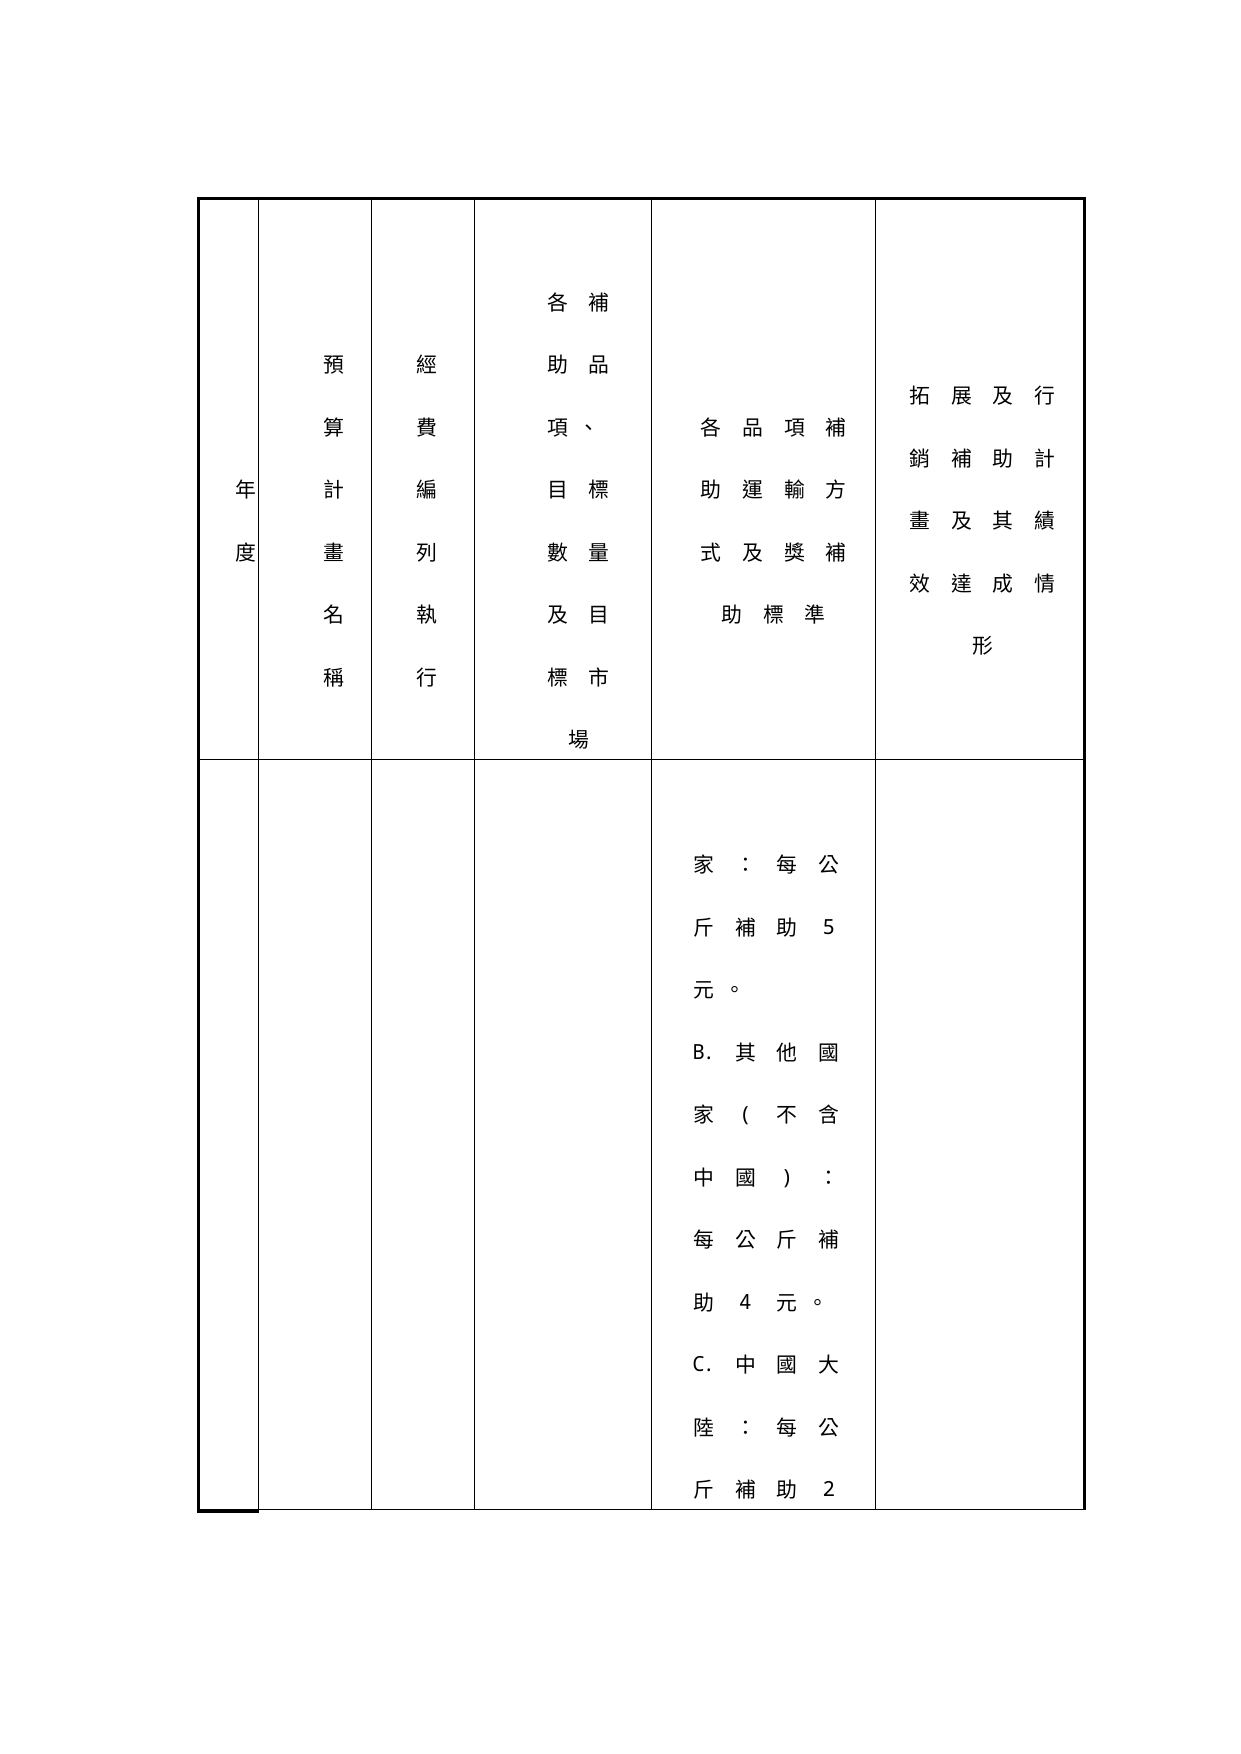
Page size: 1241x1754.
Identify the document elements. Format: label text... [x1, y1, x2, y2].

table_cell [372, 760, 474, 1509]
table_header 年度 [200, 200, 258, 759]
table_cell [876, 760, 1083, 1509]
table_cell 家：每公斤補助5元。 B.其他國家(不含中國)：每公斤補助4元。 C.中國大陸：每公斤補助2 [652, 760, 875, 1509]
table_header 預算計畫名稱 [259, 200, 371, 759]
table_header 經費編列執行 [372, 200, 474, 759]
table_cell [200, 760, 258, 1509]
table_cell [475, 760, 651, 1509]
table_cell [259, 760, 371, 1509]
table_header 各補助品項、目標數量及目標市場 [475, 200, 651, 759]
table_header 拓展及行銷補助計畫及其績效達成情形 [876, 200, 1083, 759]
table_header 各品項補助運輸方式及獎補助標準 [652, 200, 875, 759]
